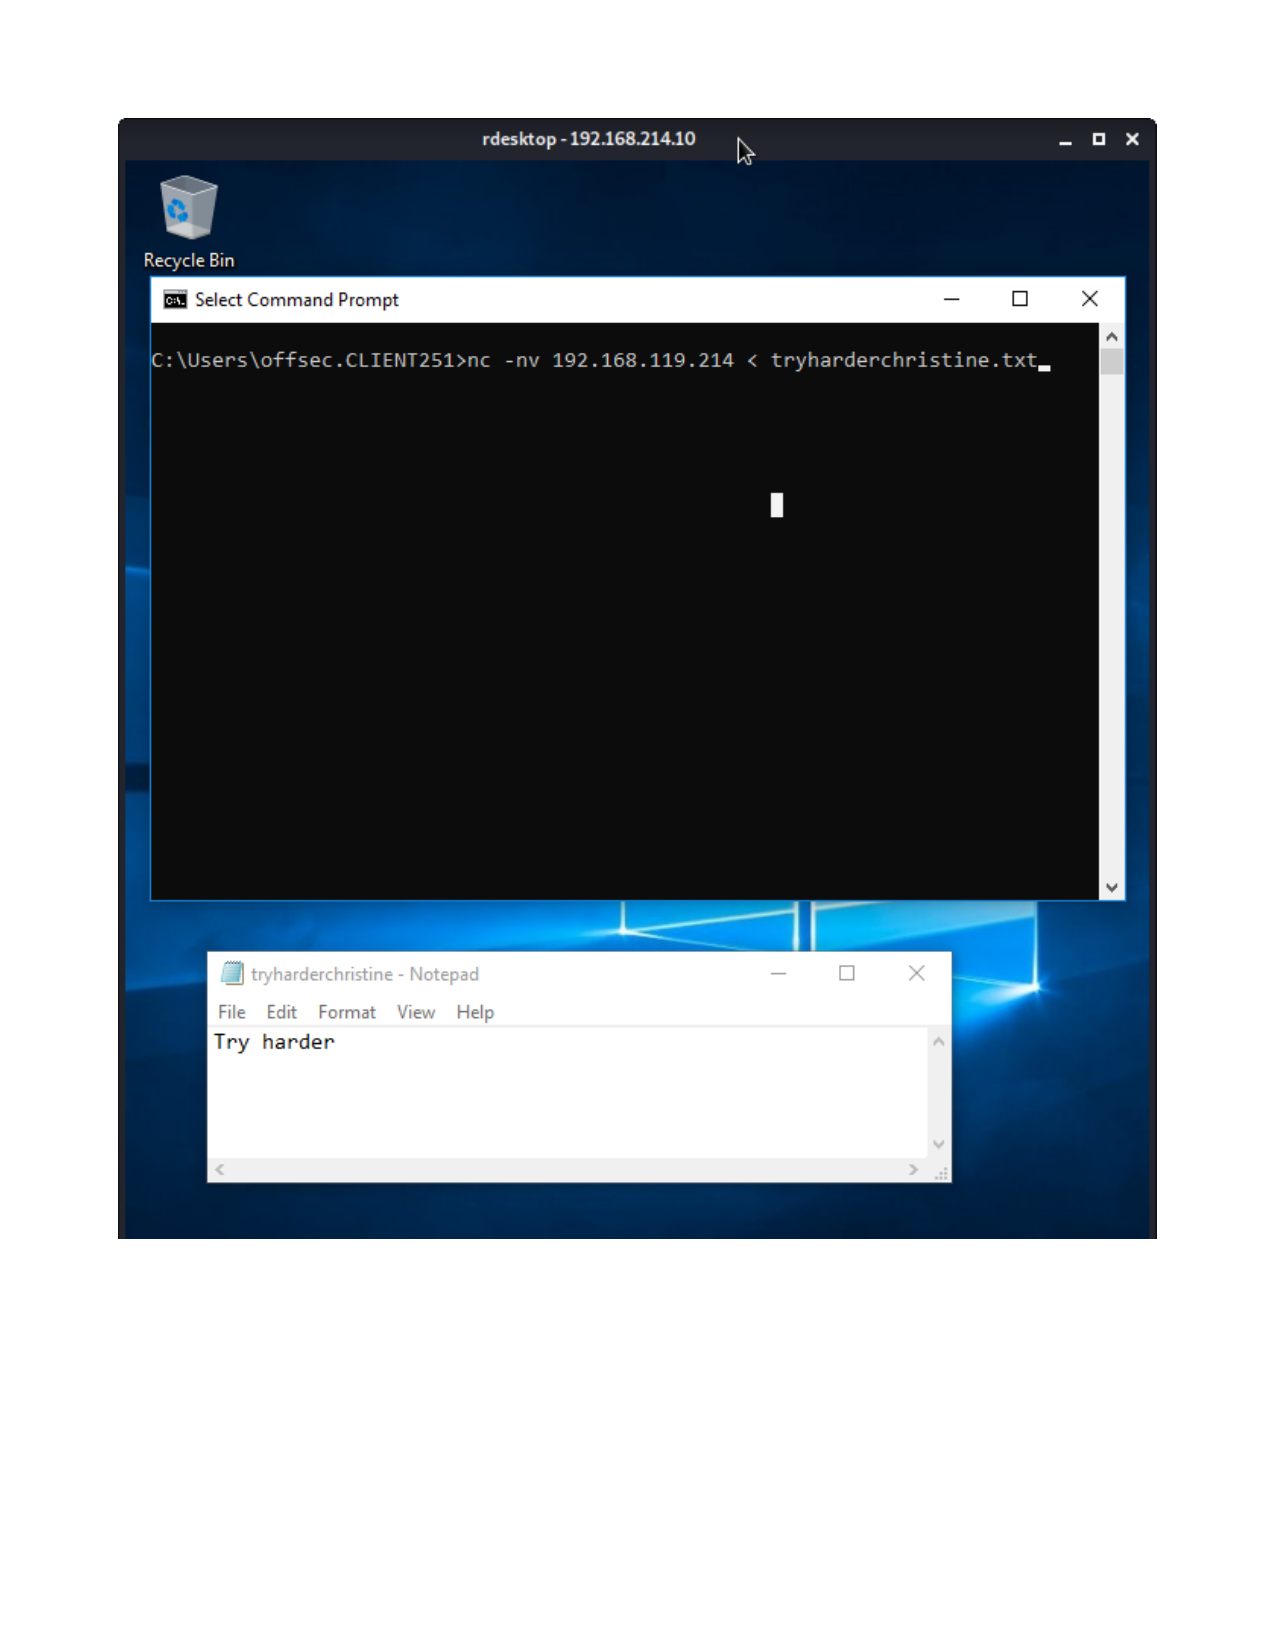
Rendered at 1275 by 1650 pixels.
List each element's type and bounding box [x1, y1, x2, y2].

picture [118, 118, 1157, 1239]
